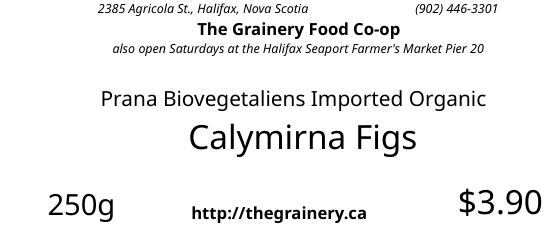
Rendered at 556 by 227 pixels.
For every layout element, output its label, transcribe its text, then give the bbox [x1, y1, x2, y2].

table_cell http://thegrainery.ca [143, 179, 415, 224]
table_header 2385 Agricola St., Halifax, Nova Scotia (902) 446-3301 The Grainery Food Co-op also open Saturdays at the Halifax Seaport Farmer's Market Pier 20 [47, 0, 550, 57]
table_cell $3.90 [415, 179, 550, 224]
table_cell 250g [47, 179, 142, 224]
table_cell Prana Biovegetaliens Imported Organic Calymirna Figs [47, 57, 550, 179]
